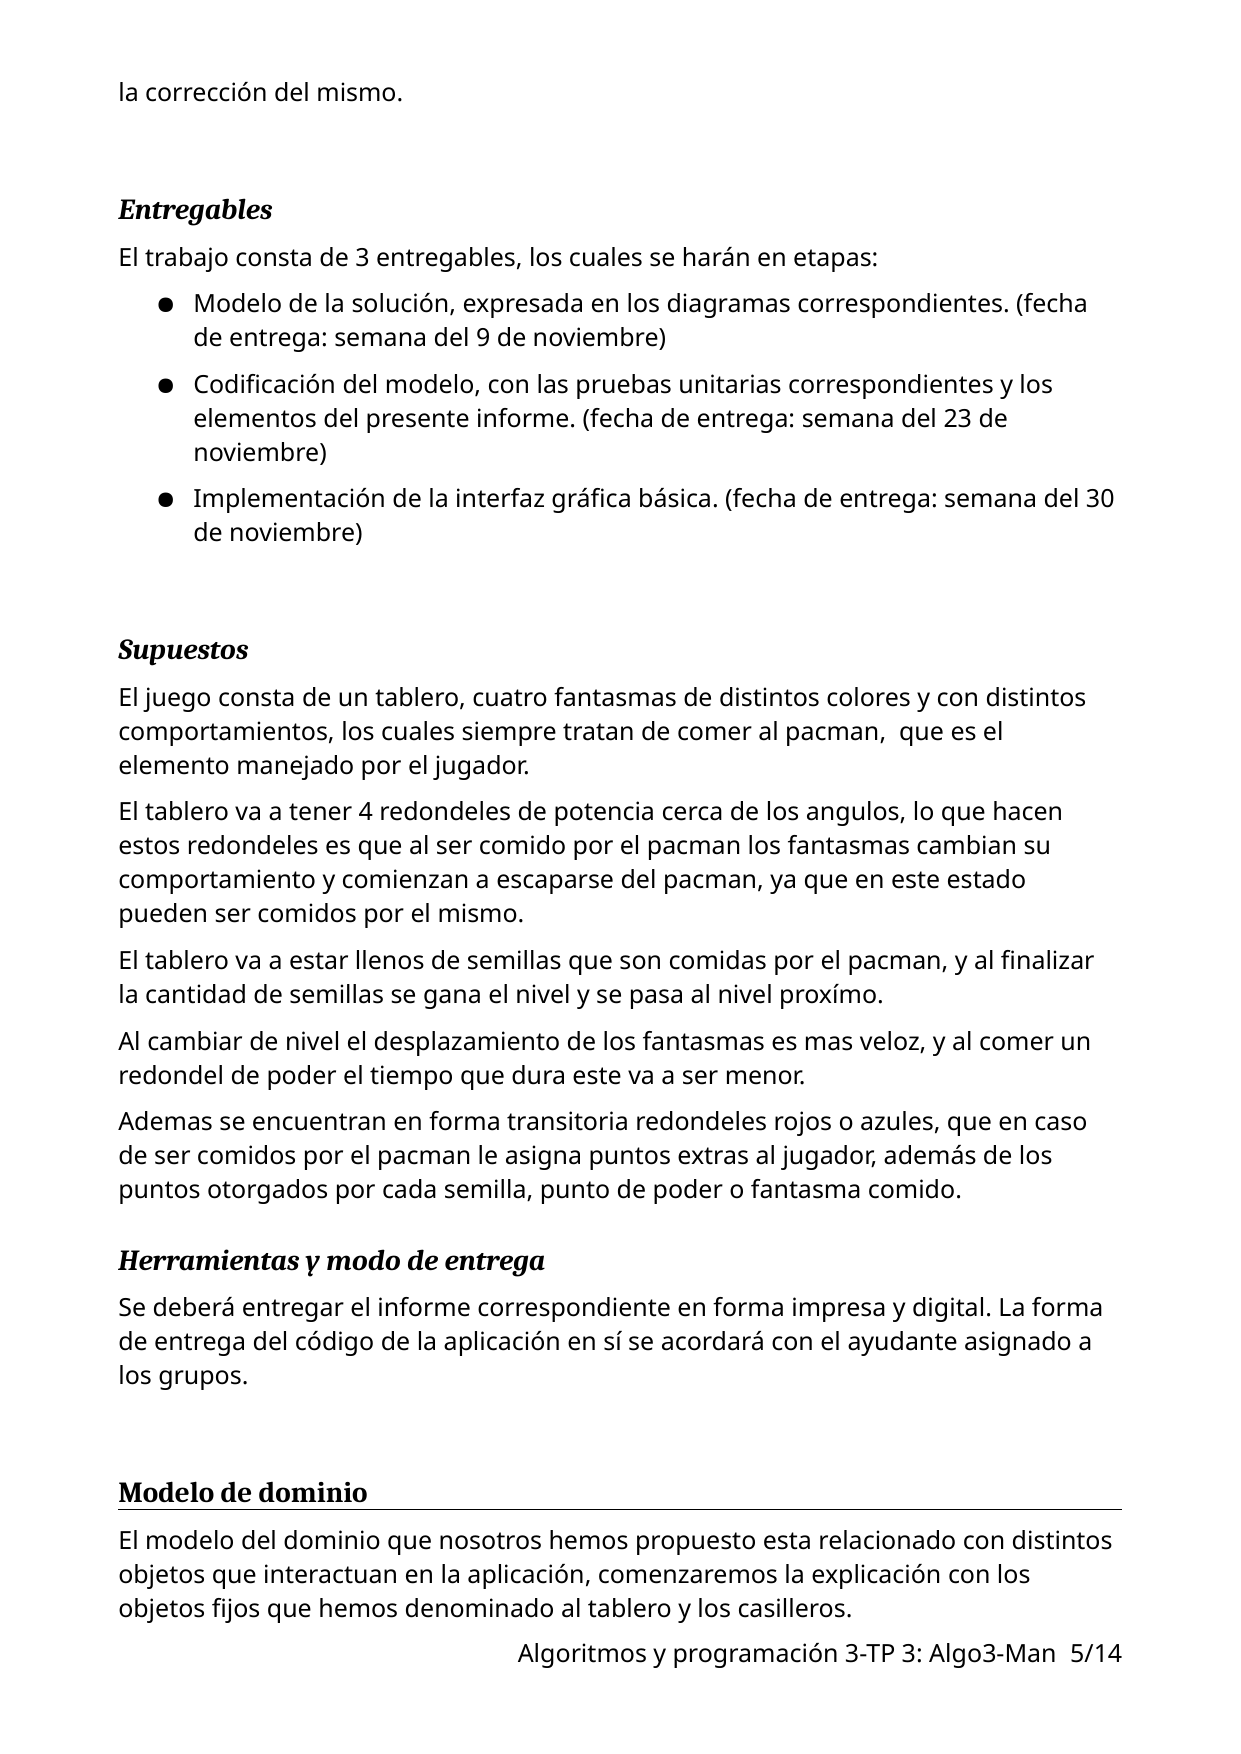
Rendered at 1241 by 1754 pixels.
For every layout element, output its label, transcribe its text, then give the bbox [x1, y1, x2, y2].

text El trabajo consta de 3 entregables, los cuales se harán en etapas: [118, 239, 1122, 273]
text Al cambiar de nivel el desplazamiento de los fantasmas es mas veloz, y al comer un redondel de poder el tiempo que dura este va a ser menor. [118, 1023, 1122, 1091]
subtitle Modelo de dominio [118, 1476, 1122, 1509]
subtitle Supuestos [118, 633, 1122, 667]
list Modelo de la solución, expresada en los diagramas correspondientes. (fecha de entrega: semana del 9 de noviembre) [156, 286, 1122, 354]
text Se deberá entregar el informe correspondiente en forma impresa y digital. La forma de entrega del código de la aplicación en sí se acordará con el ayudante asignado a los grupos. [118, 1290, 1122, 1392]
text El tablero va a estar llenos de semillas que son comidas por el pacman, y al finalizar la cantidad de semillas se gana el nivel y se pasa al nivel proxímo. [118, 943, 1122, 1011]
text El juego consta de un tablero, cuatro fantasmas de distintos colores y con distintos comportamientos, los cuales siempre tratan de comer al pacman, que es el elemento manejado por el jugador. [118, 679, 1122, 781]
text El modelo del dominio que nosotros hemos propuesto esta relacionado con distintos objetos que interactuan en la aplicación, comenzaremos la explicación con los objetos fijos que hemos denominado al tablero y los casilleros. [118, 1522, 1122, 1625]
text Ademas se encuentran en forma transitoria redondeles rojos o azules, que en caso de ser comidos por el pacman le asigna puntos extras al jugador, además de los puntos otorgados por cada semilla, punto de poder o fantasma comido. [118, 1104, 1122, 1206]
list Codificación del modelo, con las pruebas unitarias correspondientes y los elementos del presente informe. (fecha de entrega: semana del 23 de noviembre) [156, 366, 1122, 468]
text la corrección del mismo. [118, 75, 1122, 109]
text El tablero va a tener 4 redondeles de potencia cerca de los angulos, lo que hacen estos redondeles es que al ser comido por el pacman los fantasmas cambian su comportamiento y comienzan a escaparse del pacman, ya que en este estado pueden ser comidos por el mismo. [118, 794, 1122, 930]
subtitle Entregables [118, 193, 1122, 227]
list Implementación de la interfaz gráfica básica. (fecha de entrega: semana del 30 de noviembre) [156, 481, 1122, 549]
subtitle Herramientas y modo de entrega [118, 1244, 1122, 1277]
